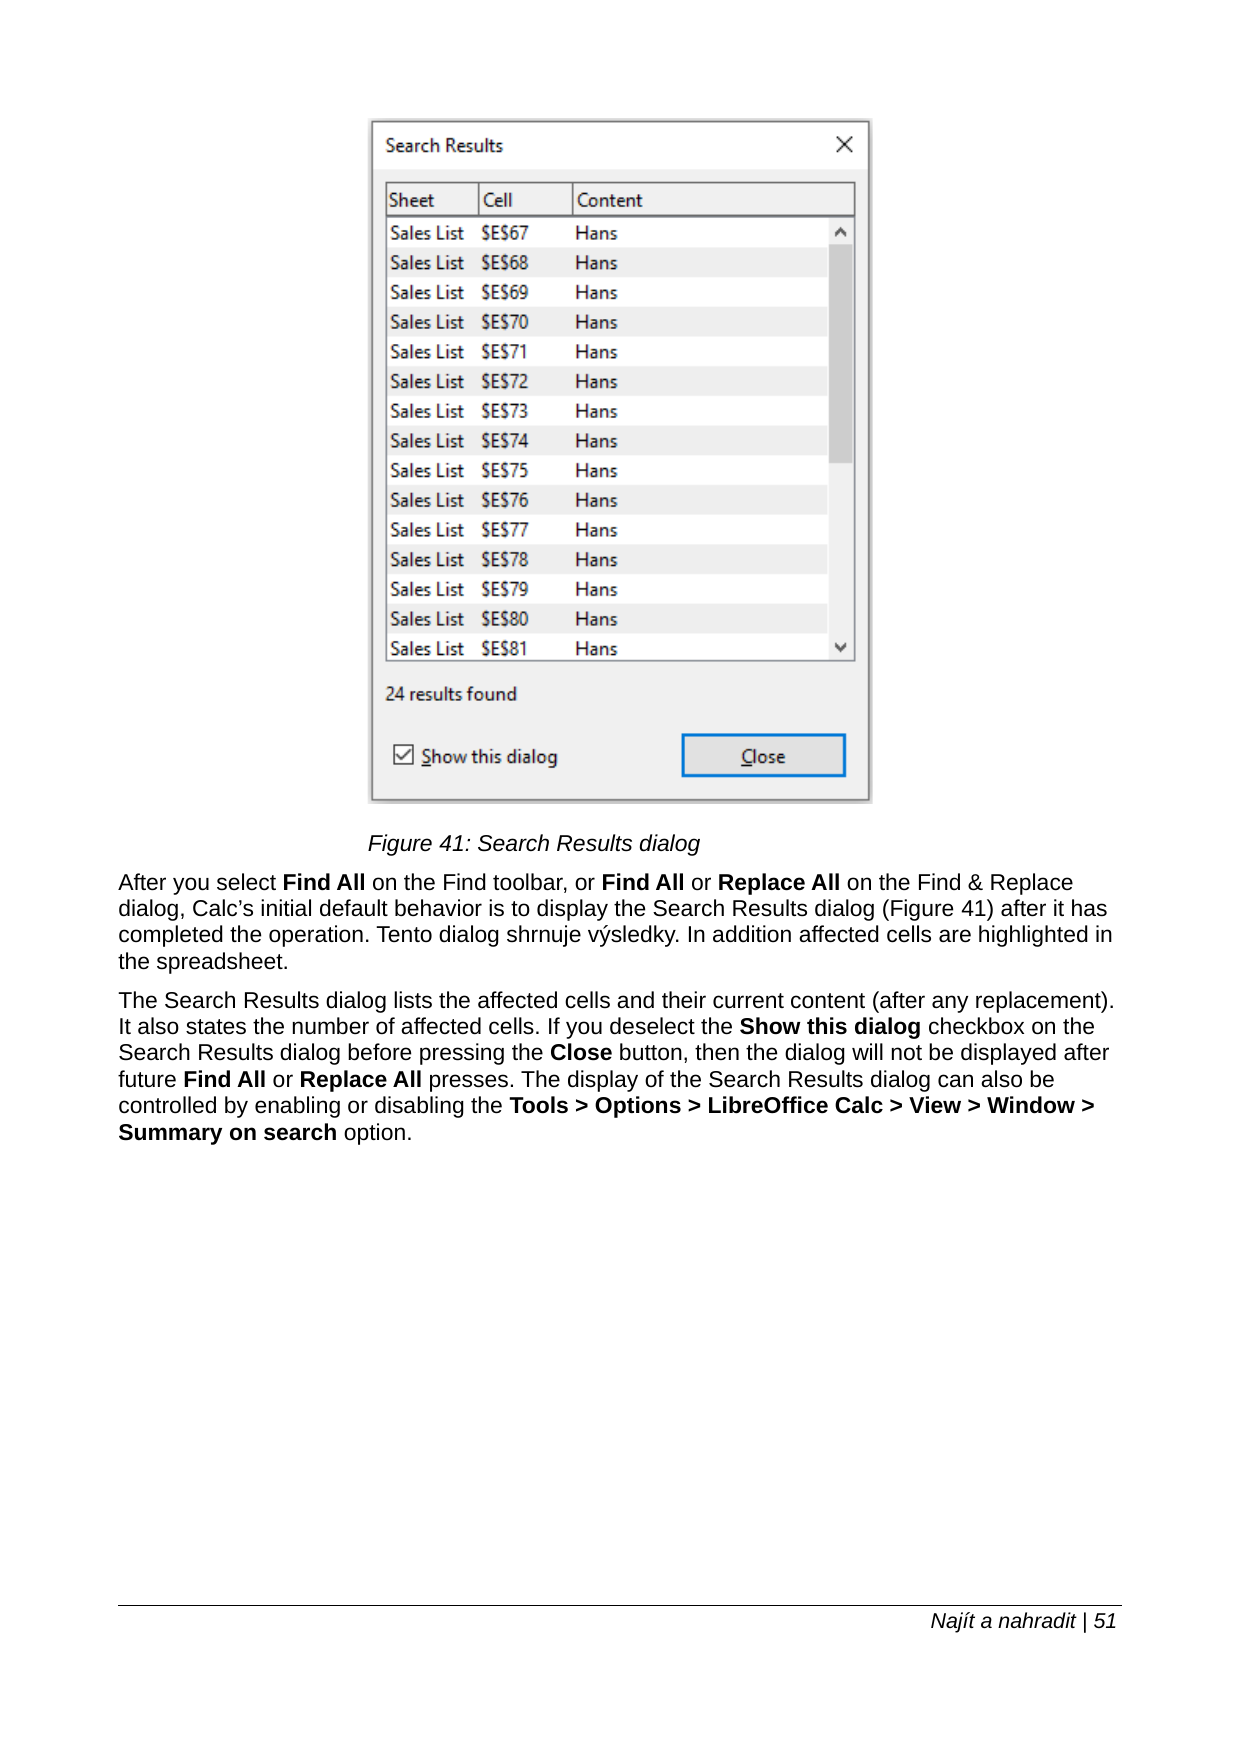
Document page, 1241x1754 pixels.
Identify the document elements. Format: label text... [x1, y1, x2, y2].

text The Search Results dialog lists the affected cells and their current content (after any replacement). It also states the number of affected cells. If you deselect the Show this dialog checkbox on the Search Results dialog before pressing the Close button, then the dialog will not be displayed after future Find All or Replace All presses. The display of the Search Results dialog can also be controlled by enabling or disabling the Tools > Options > LibreOffice Calc > View > Window > Summary on search option. [118, 987, 1122, 1145]
text After you select Find All on the Find toolbar, or Find All or Replace All on the Find & Replace dialog, Calc’s initial default behavior is to display the Search Results dialog (Figure 41) after it has completed the operation. Tento dialog shrnuje výsledky. In addition affected cells are highlighted in the spreadsheet. [118, 869, 1122, 974]
picture [367, 118, 873, 804]
text Figure 41: Search Results dialog [368, 804, 872, 857]
